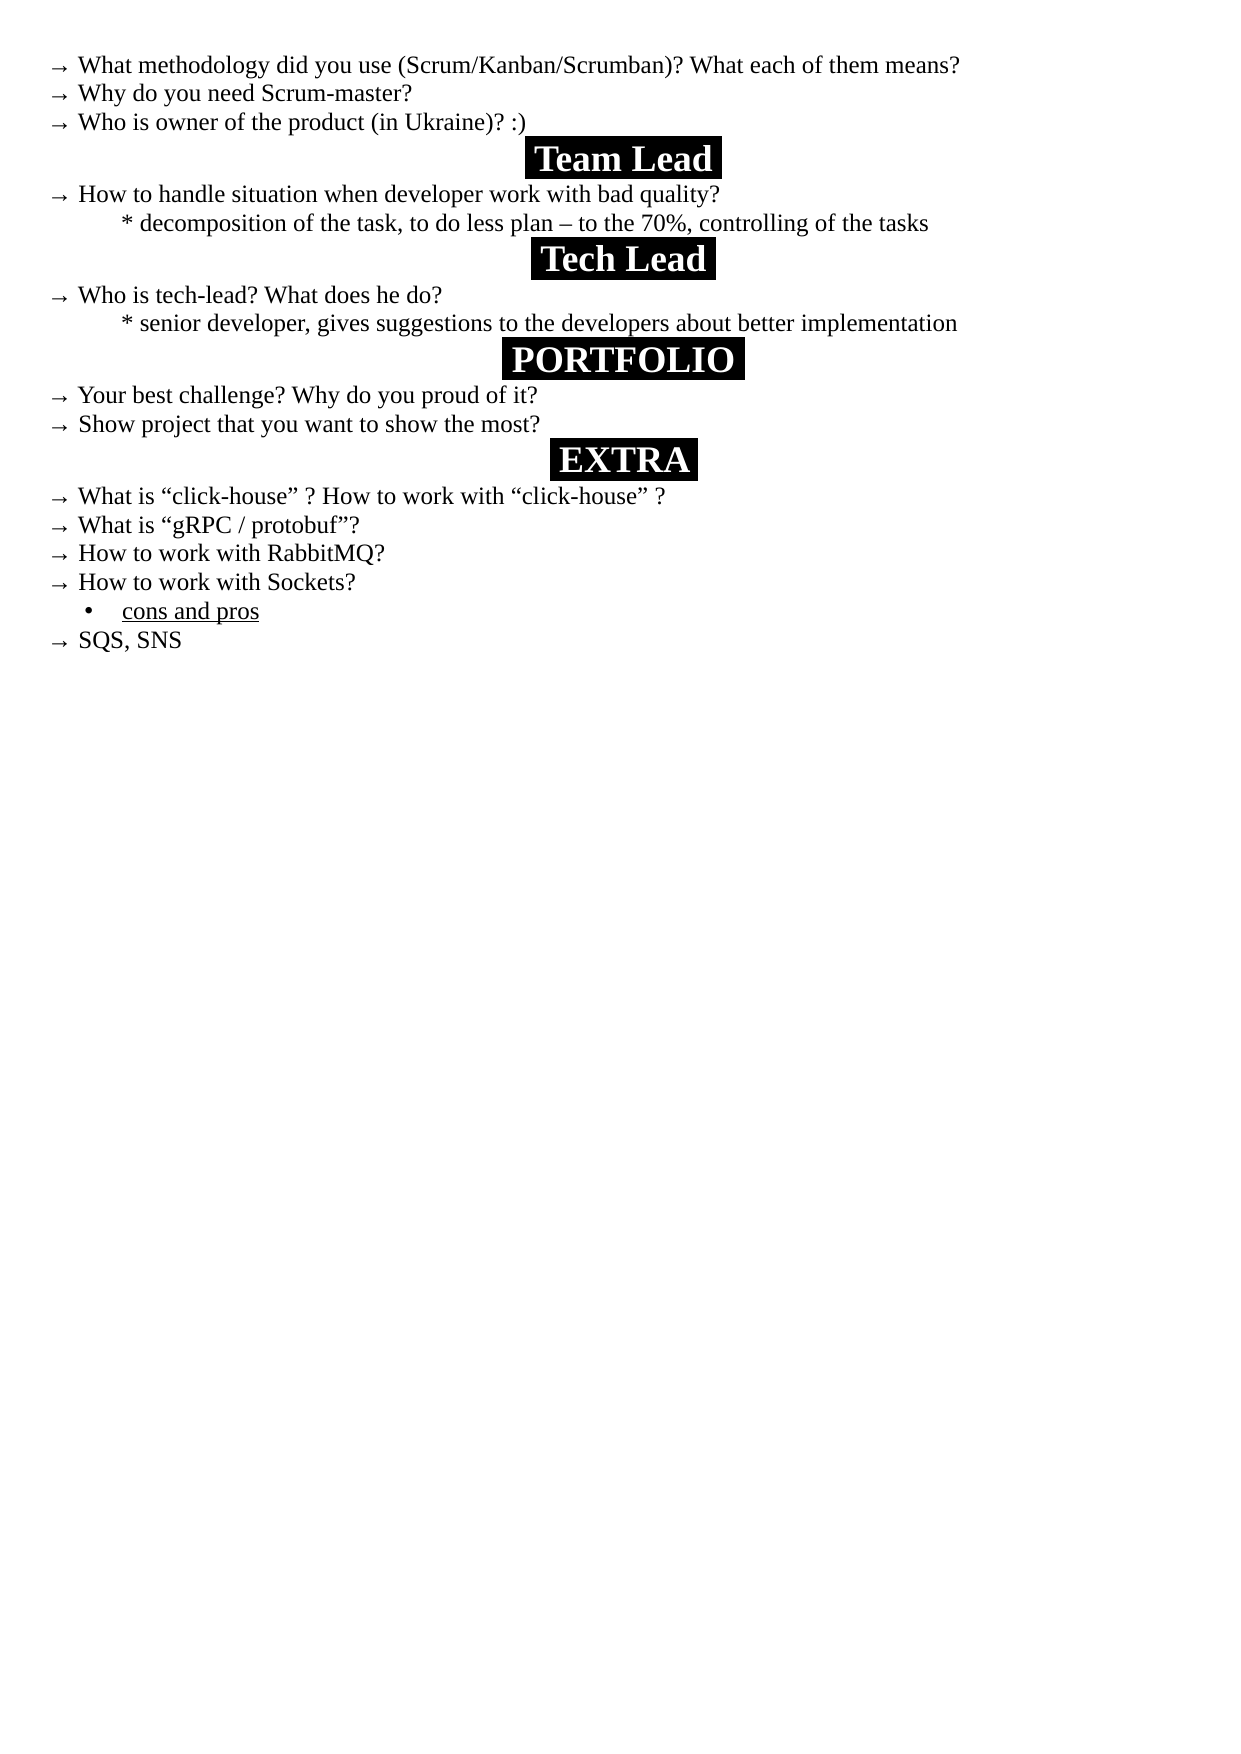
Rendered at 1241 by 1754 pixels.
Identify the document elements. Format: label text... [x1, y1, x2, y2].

text Tech Lead [47, 237, 1200, 280]
text EXTRA [47, 438, 1200, 481]
text * senior developer, gives suggestions to the developers about better implementation [47, 308, 1200, 337]
text → How to work with RabbitMQ? [47, 538, 1200, 567]
text → What methodology did you use (Scrum/Kanban/Scrumban)? What each of them means? [47, 50, 1200, 78]
text → Why do you need Scrum-master? [47, 78, 1200, 107]
text → How to handle situation when developer work with bad quality? [47, 179, 1200, 208]
text → What is “gRPC / protobuf”? [47, 510, 1200, 538]
text → Show project that you want to show the most? [47, 409, 1200, 438]
text → What is “click-house” ? How to work with “click-house” ? [47, 481, 1200, 510]
text Team Lead [47, 136, 1200, 179]
text PORTFOLIO [47, 337, 1200, 380]
text → How to work with Sockets? [47, 567, 1200, 596]
text → SQS, SNS [47, 625, 1200, 653]
text → Who is owner of the product (in Ukraine)? :) [47, 107, 1200, 136]
list cons and pros [84, 596, 1200, 625]
text → Who is tech-lead? What does he do? [47, 280, 1200, 308]
text → Your best challenge? Why do you proud of it? [47, 380, 1200, 409]
text * decomposition of the task, to do less plan – to the 70%, controlling of the tasks [47, 208, 1200, 237]
